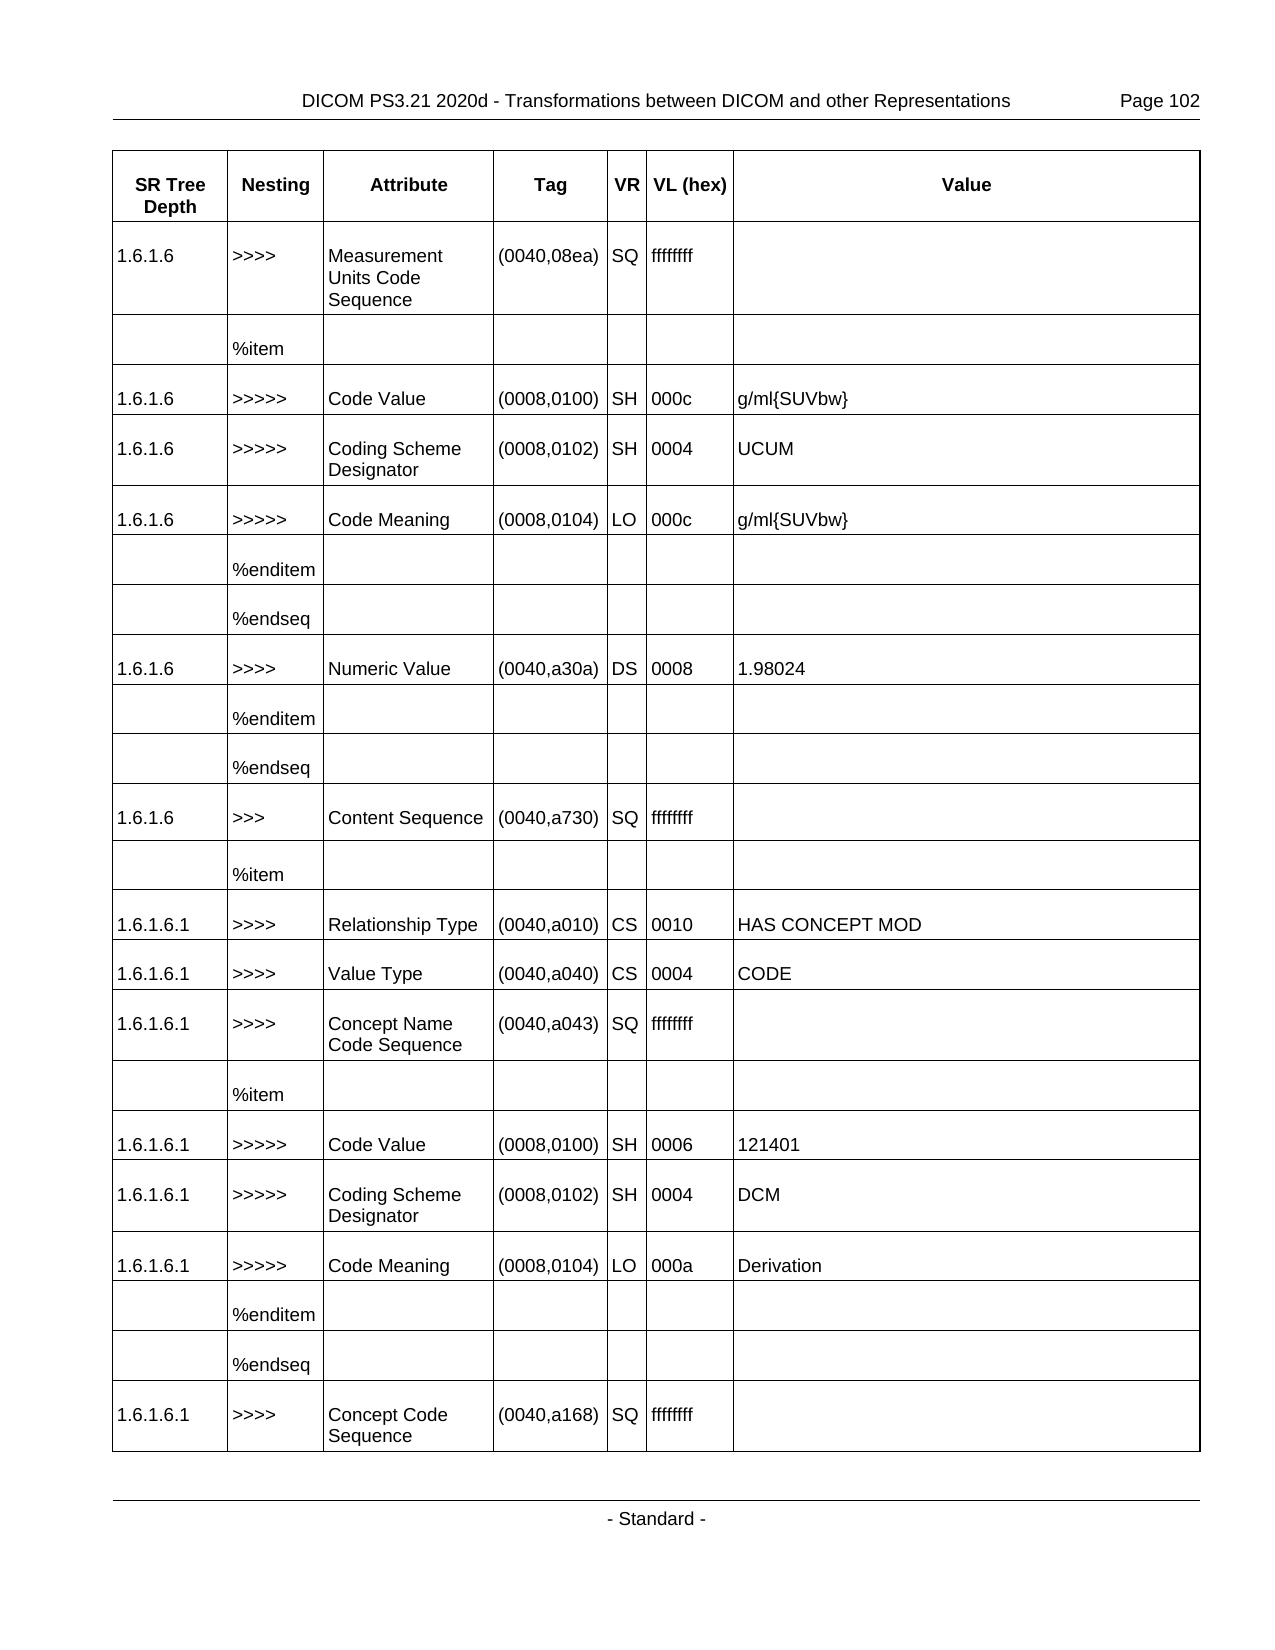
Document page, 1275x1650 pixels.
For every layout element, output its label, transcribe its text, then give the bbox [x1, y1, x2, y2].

table_cell SQ [608, 222, 646, 314]
table_cell 1.6.1.6.1 [113, 1160, 227, 1231]
table_cell LO [608, 486, 646, 534]
table_cell LO [608, 1232, 646, 1280]
table_cell g/ml{SUVbw} [734, 365, 1199, 413]
table_cell [324, 315, 493, 364]
table_cell 1.6.1.6.1 [113, 940, 227, 989]
table_cell ffffffff [647, 990, 733, 1060]
table_cell [494, 535, 607, 584]
table_cell Value Type [324, 940, 493, 989]
table_cell 1.6.1.6.1 [113, 1232, 227, 1280]
table_cell (0040,a168) [494, 1381, 607, 1451]
table_cell [734, 1061, 1199, 1110]
table_cell >>>>> [228, 415, 323, 485]
table_cell SH [608, 1111, 646, 1159]
table_header Tag [494, 151, 607, 221]
table_cell [647, 1061, 733, 1110]
table_cell [608, 315, 646, 364]
table_cell Code Value [324, 1111, 493, 1159]
table_cell 1.6.1.6.1 [113, 990, 227, 1060]
table_cell 1.6.1.6 [113, 415, 227, 485]
table_cell 000c [647, 365, 733, 413]
table_cell DCM [734, 1160, 1199, 1231]
table_cell Measurement Units Code Sequence [324, 222, 493, 314]
table_cell [647, 734, 733, 783]
table_cell [734, 1281, 1199, 1330]
table_cell [113, 685, 227, 733]
table_cell CS [608, 940, 646, 989]
table_cell [647, 1281, 733, 1330]
table_cell 0004 [647, 415, 733, 485]
table_cell (0040,a010) [494, 890, 607, 939]
table_cell [608, 841, 646, 889]
table_cell >>>> [228, 1381, 323, 1451]
table_cell SH [608, 1160, 646, 1231]
table_cell 0004 [647, 940, 733, 989]
table_cell [494, 1331, 607, 1380]
table_cell 1.6.1.6 [113, 222, 227, 314]
table_cell [734, 535, 1199, 584]
table_cell [494, 585, 607, 634]
table_cell 1.6.1.6.1 [113, 890, 227, 939]
table_cell [494, 841, 607, 889]
table_cell [324, 1281, 493, 1330]
table_cell SQ [608, 784, 646, 840]
table_cell [608, 734, 646, 783]
table_cell [608, 1061, 646, 1110]
table_cell 0010 [647, 890, 733, 939]
table_header VL (hex) [647, 151, 733, 221]
table_cell UCUM [734, 415, 1199, 485]
table_cell 1.98024 [734, 635, 1199, 683]
table_cell 1.6.1.6 [113, 635, 227, 683]
table_cell [494, 1281, 607, 1330]
table_cell [608, 685, 646, 733]
table_cell >>>>> [228, 1232, 323, 1280]
table_cell (0008,0104) [494, 486, 607, 534]
table_cell [113, 585, 227, 634]
table_cell 0004 [647, 1160, 733, 1231]
table_cell [113, 535, 227, 584]
table_cell [734, 585, 1199, 634]
table_cell ffffffff [647, 784, 733, 840]
table_cell [324, 734, 493, 783]
table_cell >>>>> [228, 365, 323, 413]
table_cell [647, 535, 733, 584]
table_cell [734, 841, 1199, 889]
table_cell [324, 1331, 493, 1380]
table_header Nesting [228, 151, 323, 221]
table_cell [324, 841, 493, 889]
table_cell SQ [608, 990, 646, 1060]
table_cell %endseq [228, 734, 323, 783]
table_cell 0006 [647, 1111, 733, 1159]
table_cell [734, 784, 1199, 840]
table_cell 121401 [734, 1111, 1199, 1159]
table_cell %enditem [228, 685, 323, 733]
table_cell >>>>> [228, 1111, 323, 1159]
table_cell [734, 685, 1199, 733]
table_cell ffffffff [647, 222, 733, 314]
table_cell 000a [647, 1232, 733, 1280]
table_cell (0040,a730) [494, 784, 607, 840]
table_cell ffffffff [647, 1381, 733, 1451]
table_cell [494, 315, 607, 364]
table_cell (0008,0100) [494, 1111, 607, 1159]
table_header VR [608, 151, 646, 221]
table_cell [647, 685, 733, 733]
table_cell Derivation [734, 1232, 1199, 1280]
table_cell (0040,a040) [494, 940, 607, 989]
table_cell [734, 315, 1199, 364]
table_cell [608, 1331, 646, 1380]
table_cell Coding Scheme Designator [324, 415, 493, 485]
table_cell HAS CONCEPT MOD [734, 890, 1199, 939]
table_cell >>>> [228, 890, 323, 939]
table_cell Code Meaning [324, 486, 493, 534]
table_header Attribute [324, 151, 493, 221]
table_cell >>>>> [228, 486, 323, 534]
table_cell [494, 1061, 607, 1110]
table_cell [494, 734, 607, 783]
table_header Value [734, 151, 1199, 221]
table_header SR Tree Depth [113, 151, 227, 221]
table_cell (0008,0102) [494, 415, 607, 485]
table_cell [647, 585, 733, 634]
table_cell >>>> [228, 222, 323, 314]
table_cell Code Meaning [324, 1232, 493, 1280]
table_cell [494, 685, 607, 733]
table_cell (0008,0102) [494, 1160, 607, 1231]
table_cell [113, 1061, 227, 1110]
table_cell [324, 685, 493, 733]
table_cell CS [608, 890, 646, 939]
table_cell %item [228, 1061, 323, 1110]
table_cell 000c [647, 486, 733, 534]
table_cell %enditem [228, 535, 323, 584]
table_cell Code Value [324, 365, 493, 413]
table_cell [608, 535, 646, 584]
table_cell 1.6.1.6 [113, 486, 227, 534]
table_cell 1.6.1.6 [113, 784, 227, 840]
table_cell (0008,0100) [494, 365, 607, 413]
table_cell SH [608, 415, 646, 485]
table_cell Concept Name Code Sequence [324, 990, 493, 1060]
table_cell (0040,a043) [494, 990, 607, 1060]
table_cell >>>> [228, 990, 323, 1060]
table_cell 1.6.1.6.1 [113, 1111, 227, 1159]
table_cell [324, 535, 493, 584]
table_cell (0040,a30a) [494, 635, 607, 683]
table_cell [647, 841, 733, 889]
table_cell [734, 1381, 1199, 1451]
table_cell %enditem [228, 1281, 323, 1330]
table_cell [113, 734, 227, 783]
table_cell [734, 1331, 1199, 1380]
table_cell >>>> [228, 635, 323, 683]
table_cell [324, 585, 493, 634]
table_cell Relationship Type [324, 890, 493, 939]
table_cell [734, 222, 1199, 314]
table_cell (0008,0104) [494, 1232, 607, 1280]
table_cell Numeric Value [324, 635, 493, 683]
table_cell >>> [228, 784, 323, 840]
table_cell Coding Scheme Designator [324, 1160, 493, 1231]
table_cell [647, 1331, 733, 1380]
table_cell [734, 990, 1199, 1060]
table_cell SQ [608, 1381, 646, 1451]
table_cell 0008 [647, 635, 733, 683]
table_cell [608, 1281, 646, 1330]
table_cell SH [608, 365, 646, 413]
table_cell 1.6.1.6 [113, 365, 227, 413]
table_cell [113, 1281, 227, 1330]
table_cell [608, 585, 646, 634]
table_cell %endseq [228, 585, 323, 634]
table_cell [734, 734, 1199, 783]
table_cell g/ml{SUVbw} [734, 486, 1199, 534]
table_cell 1.6.1.6.1 [113, 1381, 227, 1451]
table_cell [113, 315, 227, 364]
table_cell [647, 315, 733, 364]
table_cell DS [608, 635, 646, 683]
table_cell Content Sequence [324, 784, 493, 840]
table_cell CODE [734, 940, 1199, 989]
table_cell >>>>> [228, 1160, 323, 1231]
table_cell %item [228, 315, 323, 364]
table_cell [113, 841, 227, 889]
table_cell %item [228, 841, 323, 889]
table_cell (0040,08ea) [494, 222, 607, 314]
table_cell >>>> [228, 940, 323, 989]
table_cell Concept Code Sequence [324, 1381, 493, 1451]
table_cell [113, 1331, 227, 1380]
table_cell [324, 1061, 493, 1110]
table_cell %endseq [228, 1331, 323, 1380]
